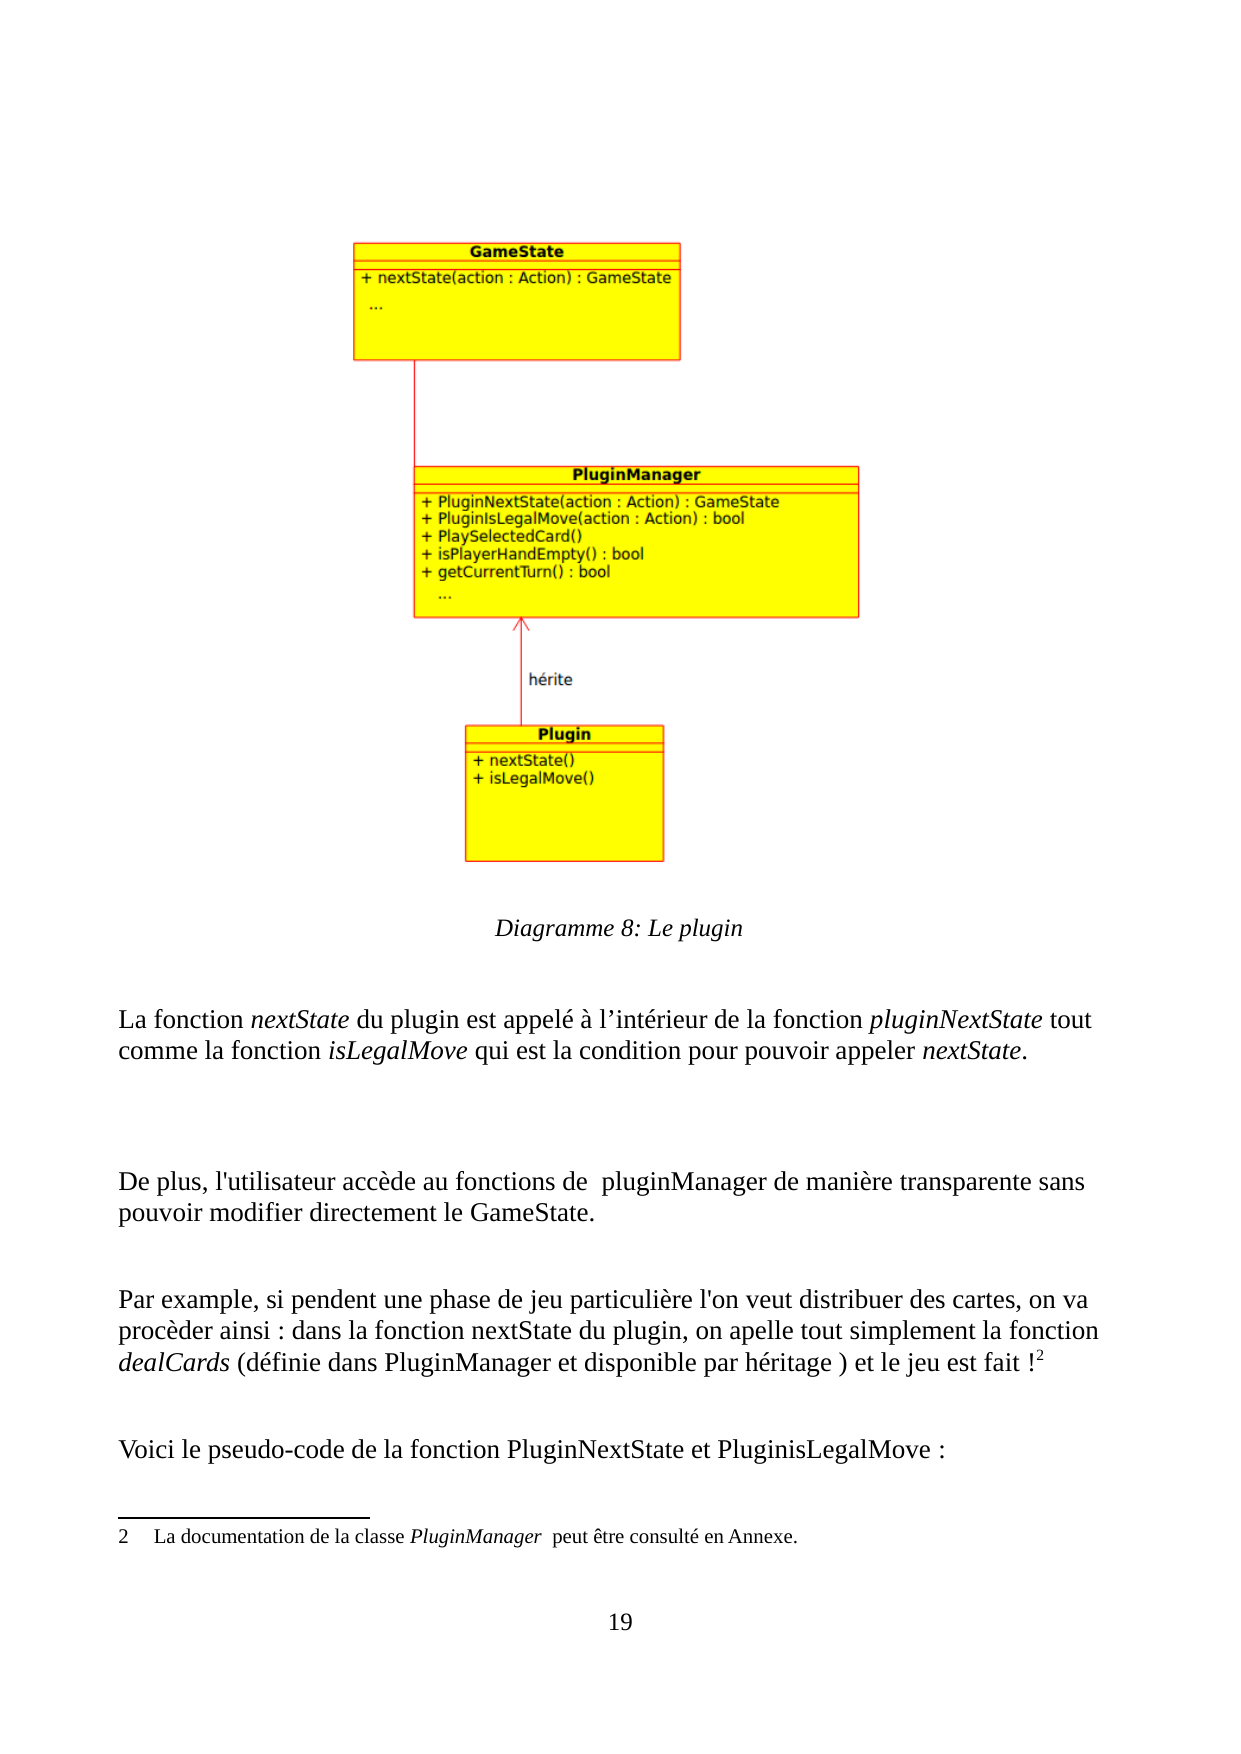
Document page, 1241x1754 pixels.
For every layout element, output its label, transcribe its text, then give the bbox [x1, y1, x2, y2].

text De plus, l'utilisateur accède au fonctions de pluginManager de manière transparente sans pouvoir modifier directement le GameState. [118, 1165, 1122, 1227]
text Par example, si pendent une phase de jeu particulière l'on veut distribuer des cartes, on va procèder ainsi : dans la fonction nextState du plugin, on apelle tout simplement la fonction dealCards (définie dans PluginManager et disponible par héritage ) et le jeu est fait ! [118, 1283, 1122, 1377]
text Diagramme 8: Le plugin [327, 913, 914, 942]
picture [326, 205, 914, 913]
text La documentation de la classe PluginManager peut être consulté en Annexe. [118, 1524, 1122, 1548]
text La fonction nextState du plugin est appelé à l’intérieur de la fonction pluginNextState tout comme la fonction isLegalMove qui est la condition pour pouvoir appeler nextState. [118, 1003, 1122, 1065]
text Voici le pseudo-code de la fonction PluginNextState et PluginisLegalMove : [118, 1433, 1122, 1464]
